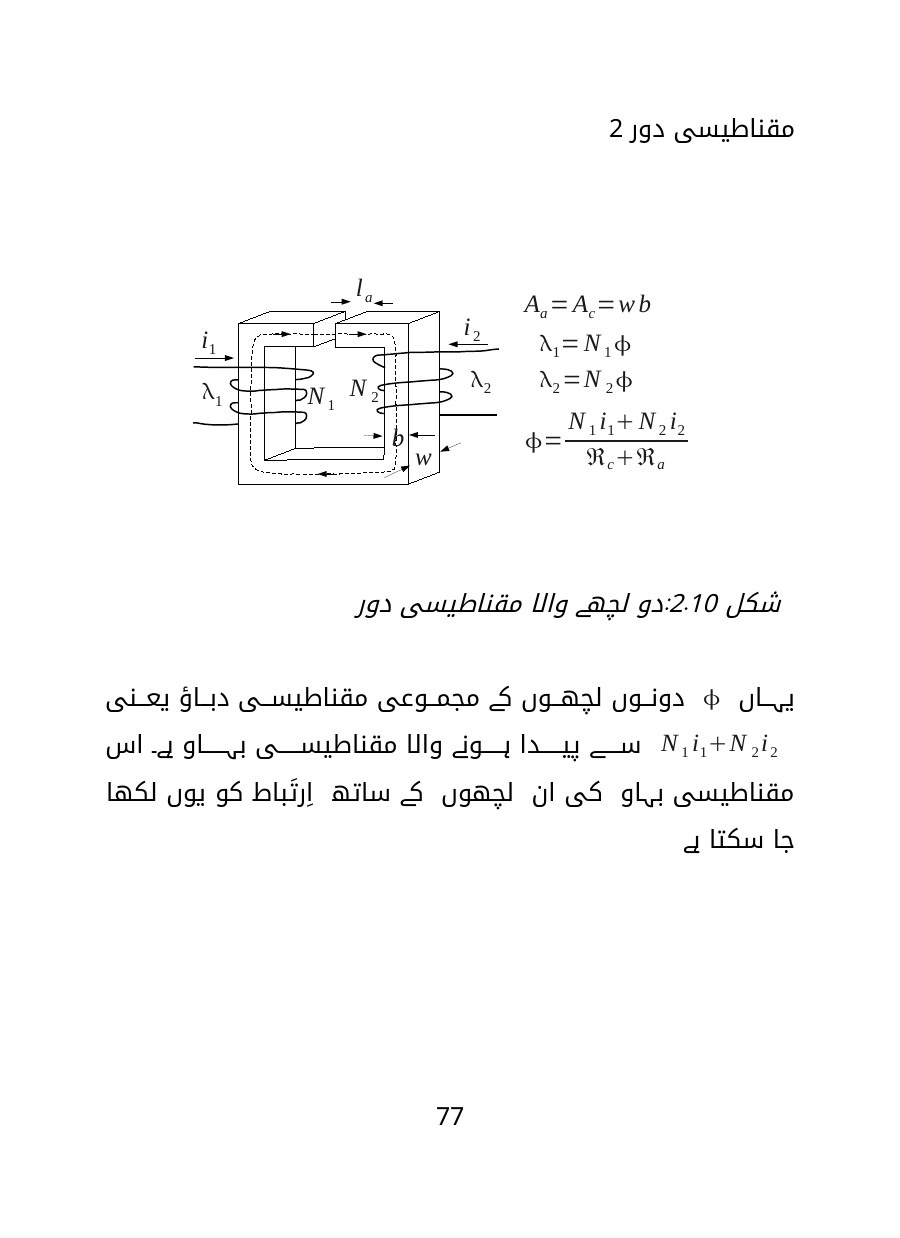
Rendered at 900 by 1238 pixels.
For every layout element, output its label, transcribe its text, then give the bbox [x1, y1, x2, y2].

text یہاںدونوں لچھوں کے مجموعی مقناطیسی دباؤ یعنی سے پیدا ہونے والا مقناطیسی بہاو ہے۔ اس مقناطیسی بہاو کی ان لچھوں کے ساتھ اِرتَباط کو یوں لکھا جا سکتا ہے [105, 674, 795, 864]
text شکل 2.10:دو لچھے والا مقناطیسی دور [120, 195, 780, 627]
